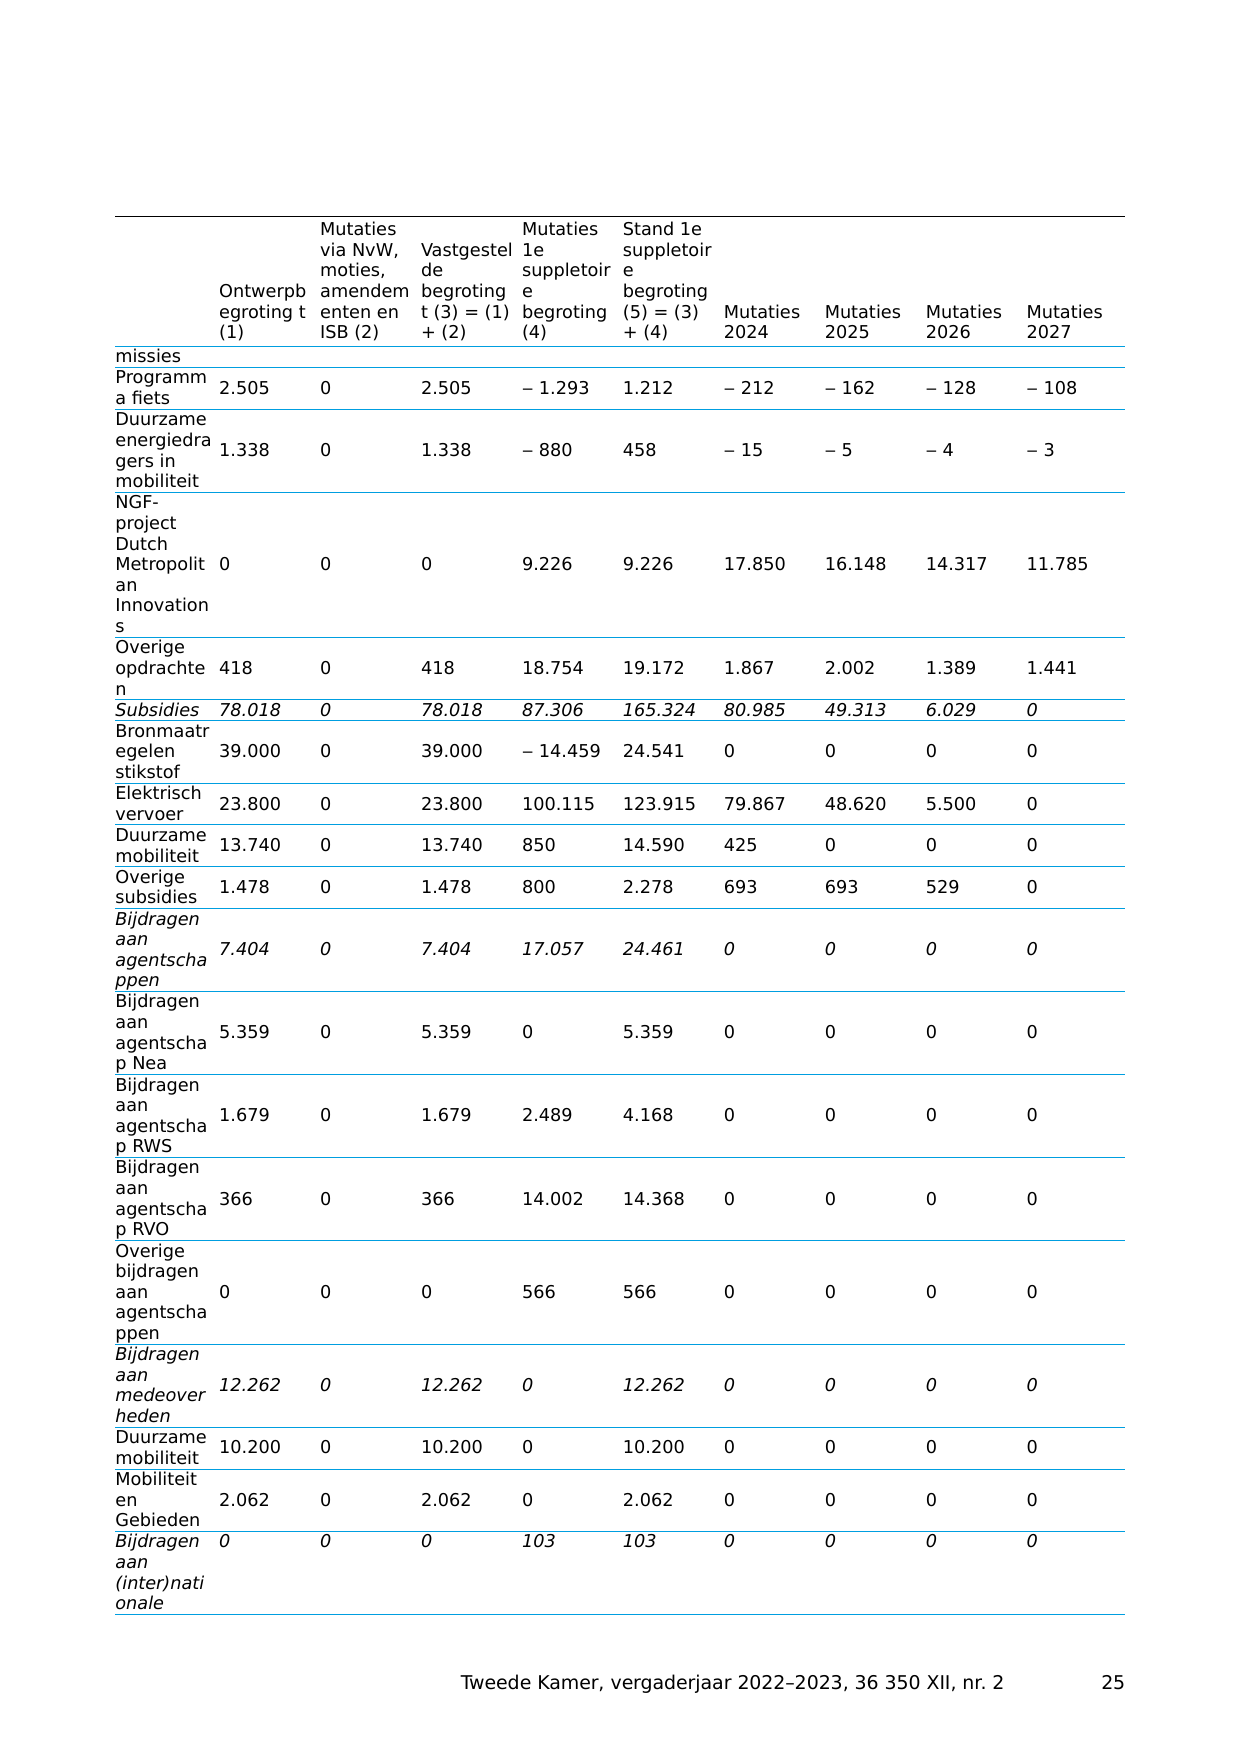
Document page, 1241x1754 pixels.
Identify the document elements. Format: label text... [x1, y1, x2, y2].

table_cell Vastgestelde begroting t (3) = (1) + (2) [418, 217, 519, 346]
table_cell Bijdragen aan agentschappen [115, 909, 216, 991]
table_cell 39.000 [418, 721, 519, 783]
table_cell 0 [721, 1345, 822, 1427]
table_cell 0 [923, 721, 1023, 783]
table_cell 87.306 [519, 700, 620, 720]
table_cell 0 [721, 909, 822, 991]
table_cell 10.200 [418, 1428, 519, 1468]
table_cell 0 [519, 1428, 620, 1468]
table_cell Bronmaatregelen stikstof [115, 721, 216, 783]
table_cell 0 [317, 784, 418, 824]
table_cell 48.620 [822, 784, 923, 824]
table_cell Programma fiets [115, 368, 216, 409]
table_cell 0 [822, 721, 923, 783]
table_cell Subsidies [115, 700, 216, 720]
table_cell 103 [519, 1532, 620, 1614]
table_cell 13.740 [418, 825, 519, 866]
table_cell 2.505 [216, 368, 317, 409]
table_cell 0 [1024, 867, 1125, 908]
table_cell Mutaties 2026 [923, 217, 1023, 346]
table_cell ‒ 5 [822, 410, 923, 492]
table_cell Stand 1e suppletoire begroting (5) = (3) + (4) [620, 217, 721, 346]
table_cell 366 [418, 1158, 519, 1240]
table_cell [1024, 347, 1125, 367]
table_cell 0 [1024, 909, 1125, 991]
table_cell 0 [1024, 700, 1125, 720]
table_cell 0 [822, 1470, 923, 1531]
table_cell ‒ 14.459 [519, 721, 620, 783]
table_cell 0 [923, 1158, 1023, 1240]
table_cell 0 [923, 825, 1023, 866]
table_cell 0 [216, 1241, 317, 1344]
table_cell 2.278 [620, 867, 721, 908]
table_cell Duurzame mobiliteit [115, 825, 216, 866]
table_cell 0 [721, 1075, 822, 1157]
table_cell 0 [822, 1241, 923, 1344]
table_cell 0 [418, 1532, 519, 1614]
table_cell 425 [721, 825, 822, 866]
table_cell 1.338 [418, 410, 519, 492]
table_cell 0 [317, 1345, 418, 1427]
table_cell Mobiliteit en Gebieden [115, 1470, 216, 1531]
table_cell [418, 347, 519, 367]
table_cell 566 [620, 1241, 721, 1344]
table_cell 0 [1024, 1345, 1125, 1427]
table_cell 9.226 [620, 493, 721, 637]
table_cell 529 [923, 867, 1023, 908]
table_cell 19.172 [620, 638, 721, 699]
table_cell 5.359 [216, 992, 317, 1074]
table_cell Bijdragen aan (inter)nationale [115, 1532, 216, 1614]
table_cell 0 [317, 493, 418, 637]
table_cell Bijdragen aan agentschap Nea [115, 992, 216, 1074]
table_cell 0 [923, 1470, 1023, 1531]
table_cell 1.478 [418, 867, 519, 908]
table_cell ‒ 128 [923, 368, 1023, 409]
table_cell 0 [317, 909, 418, 991]
table_cell 0 [923, 1345, 1023, 1427]
table_cell [115, 217, 216, 346]
table_cell 5.500 [923, 784, 1023, 824]
table_cell ‒ 3 [1024, 410, 1125, 492]
table_cell 0 [923, 909, 1023, 991]
table_cell Mutaties 1e suppletoire begroting (4) [519, 217, 620, 346]
table_cell Ontwerpbegroting t (1) [216, 217, 317, 346]
table_cell Overige opdrachten [115, 638, 216, 699]
table_cell ‒ 15 [721, 410, 822, 492]
table_cell Mutaties 2025 [822, 217, 923, 346]
table_cell Bijdragen aan agentschap RVO [115, 1158, 216, 1240]
table_cell 800 [519, 867, 620, 908]
table_cell ‒ 108 [1024, 368, 1125, 409]
table_cell [317, 347, 418, 367]
table_cell 0 [1024, 721, 1125, 783]
table_cell 165.324 [620, 700, 721, 720]
table_cell 0 [1024, 1241, 1125, 1344]
table_cell Overige bijdragen aan agentschappen [115, 1241, 216, 1344]
table_cell 1.441 [1024, 638, 1125, 699]
table_cell 0 [721, 1428, 822, 1468]
table_cell 10.200 [216, 1428, 317, 1468]
table_cell 693 [822, 867, 923, 908]
table_cell 1.478 [216, 867, 317, 908]
table_cell 23.800 [216, 784, 317, 824]
table_cell 1.212 [620, 368, 721, 409]
table_cell 78.018 [418, 700, 519, 720]
table_cell 0 [216, 493, 317, 637]
table_cell 7.404 [216, 909, 317, 991]
table_cell 1.679 [216, 1075, 317, 1157]
table_cell 0 [822, 1428, 923, 1468]
table_cell 0 [519, 1345, 620, 1427]
table_cell ‒ 162 [822, 368, 923, 409]
table_cell 0 [721, 1241, 822, 1344]
table_cell 0 [317, 1428, 418, 1468]
table_cell 0 [317, 1241, 418, 1344]
table_cell 10.200 [620, 1428, 721, 1468]
table_cell 17.057 [519, 909, 620, 991]
table_cell NGF-project Dutch Metropolitan Innovations [115, 493, 216, 637]
table_cell 0 [1024, 992, 1125, 1074]
table_cell 0 [317, 1158, 418, 1240]
table_cell 0 [822, 1345, 923, 1427]
table_cell 0 [519, 1470, 620, 1531]
table_cell [721, 347, 822, 367]
table_cell 2.062 [620, 1470, 721, 1531]
table_header Tabel 9 Budgettaire gevolgen van beleid art. 14 (bedragen x € 1.000) [115, 191, 1125, 216]
table_cell 1.389 [923, 638, 1023, 699]
table_cell 0 [1024, 1532, 1125, 1614]
table_cell 0 [822, 992, 923, 1074]
table_cell 14.002 [519, 1158, 620, 1240]
table_cell 0 [822, 909, 923, 991]
table_cell Elektrisch vervoer [115, 784, 216, 824]
table_cell 0 [317, 638, 418, 699]
table_cell 5.359 [418, 992, 519, 1074]
table_cell Mutaties 2024 [721, 217, 822, 346]
table_cell 0 [1024, 1470, 1125, 1531]
table_cell 458 [620, 410, 721, 492]
table_cell 0 [317, 700, 418, 720]
table_cell ‒ 1.293 [519, 368, 620, 409]
table_cell 16.148 [822, 493, 923, 637]
table_cell 103 [620, 1532, 721, 1614]
table_cell 0 [923, 1075, 1023, 1157]
table_cell 79.867 [721, 784, 822, 824]
table_cell 0 [317, 410, 418, 492]
table_cell 1.338 [216, 410, 317, 492]
table_cell 0 [216, 1532, 317, 1614]
table_cell [519, 347, 620, 367]
table_cell 1.867 [721, 638, 822, 699]
table_cell 0 [1024, 1158, 1125, 1240]
table_cell Duurzame energiedragers in mobiliteit [115, 410, 216, 492]
table_cell 4.168 [620, 1075, 721, 1157]
table_cell 23.800 [418, 784, 519, 824]
table_cell 0 [317, 1532, 418, 1614]
table_cell 0 [822, 1532, 923, 1614]
table_cell 0 [317, 368, 418, 409]
table_cell 566 [519, 1241, 620, 1344]
table_cell 2.505 [418, 368, 519, 409]
table_cell Mutaties via NvW, moties, amendementen en ISB (2) [317, 217, 418, 346]
table_cell 0 [317, 825, 418, 866]
table_cell Mutaties 2027 [1024, 217, 1125, 346]
table_cell 693 [721, 867, 822, 908]
table_cell Overige subsidies [115, 867, 216, 908]
table_cell 0 [721, 721, 822, 783]
table_cell 0 [418, 1241, 519, 1344]
table_cell 5.359 [620, 992, 721, 1074]
table_cell 0 [1024, 825, 1125, 866]
table_cell 0 [317, 992, 418, 1074]
table_cell 0 [1024, 1075, 1125, 1157]
table_cell 0 [721, 1158, 822, 1240]
table_cell ‒ 212 [721, 368, 822, 409]
table_cell [620, 347, 721, 367]
table_cell [216, 347, 317, 367]
table_cell 7.404 [418, 909, 519, 991]
table_cell 2.002 [822, 638, 923, 699]
table_cell 0 [317, 867, 418, 908]
table_cell 49.313 [822, 700, 923, 720]
table_cell 0 [721, 1532, 822, 1614]
table_cell 0 [418, 493, 519, 637]
table_cell 0 [317, 1075, 418, 1157]
table_cell 100.115 [519, 784, 620, 824]
table_cell 0 [721, 992, 822, 1074]
table_cell Bijdragen aan agentschap RWS [115, 1075, 216, 1157]
table_cell 12.262 [216, 1345, 317, 1427]
table_cell missies [115, 347, 216, 367]
table_cell 0 [923, 1532, 1023, 1614]
table_cell 0 [317, 1470, 418, 1531]
table_cell 2.062 [216, 1470, 317, 1531]
table_cell ‒ 4 [923, 410, 1023, 492]
table_cell 0 [822, 1158, 923, 1240]
table_cell 0 [822, 1075, 923, 1157]
table_cell 0 [1024, 1428, 1125, 1468]
table_cell 0 [721, 1470, 822, 1531]
table_cell 418 [216, 638, 317, 699]
table_cell 14.317 [923, 493, 1023, 637]
table_cell 0 [923, 992, 1023, 1074]
table_cell 0 [822, 825, 923, 866]
table_cell 0 [1024, 784, 1125, 824]
table_cell 6.029 [923, 700, 1023, 720]
table_cell 80.985 [721, 700, 822, 720]
table_cell 123.915 [620, 784, 721, 824]
table_cell 0 [317, 721, 418, 783]
table_cell 0 [519, 992, 620, 1074]
table_cell 39.000 [216, 721, 317, 783]
table_cell 12.262 [418, 1345, 519, 1427]
table_cell [923, 347, 1023, 367]
table_cell 850 [519, 825, 620, 866]
table_cell 418 [418, 638, 519, 699]
table_cell 78.018 [216, 700, 317, 720]
table_cell 17.850 [721, 493, 822, 637]
table_cell 13.740 [216, 825, 317, 866]
table_cell 1.679 [418, 1075, 519, 1157]
table_cell 14.368 [620, 1158, 721, 1240]
table_cell 2.062 [418, 1470, 519, 1531]
table_cell 366 [216, 1158, 317, 1240]
table_cell 14.590 [620, 825, 721, 866]
table_cell 12.262 [620, 1345, 721, 1427]
table_cell 0 [923, 1241, 1023, 1344]
table_cell ‒ 880 [519, 410, 620, 492]
table_cell 2.489 [519, 1075, 620, 1157]
table_cell Bijdragen aan medeoverheden [115, 1345, 216, 1427]
table_cell 11.785 [1024, 493, 1125, 637]
table_cell 18.754 [519, 638, 620, 699]
table_cell 24.541 [620, 721, 721, 783]
table_cell Duurzame mobiliteit [115, 1428, 216, 1468]
table_cell [822, 347, 923, 367]
table_cell 0 [923, 1428, 1023, 1468]
table_cell 24.461 [620, 909, 721, 991]
table_cell 9.226 [519, 493, 620, 637]
